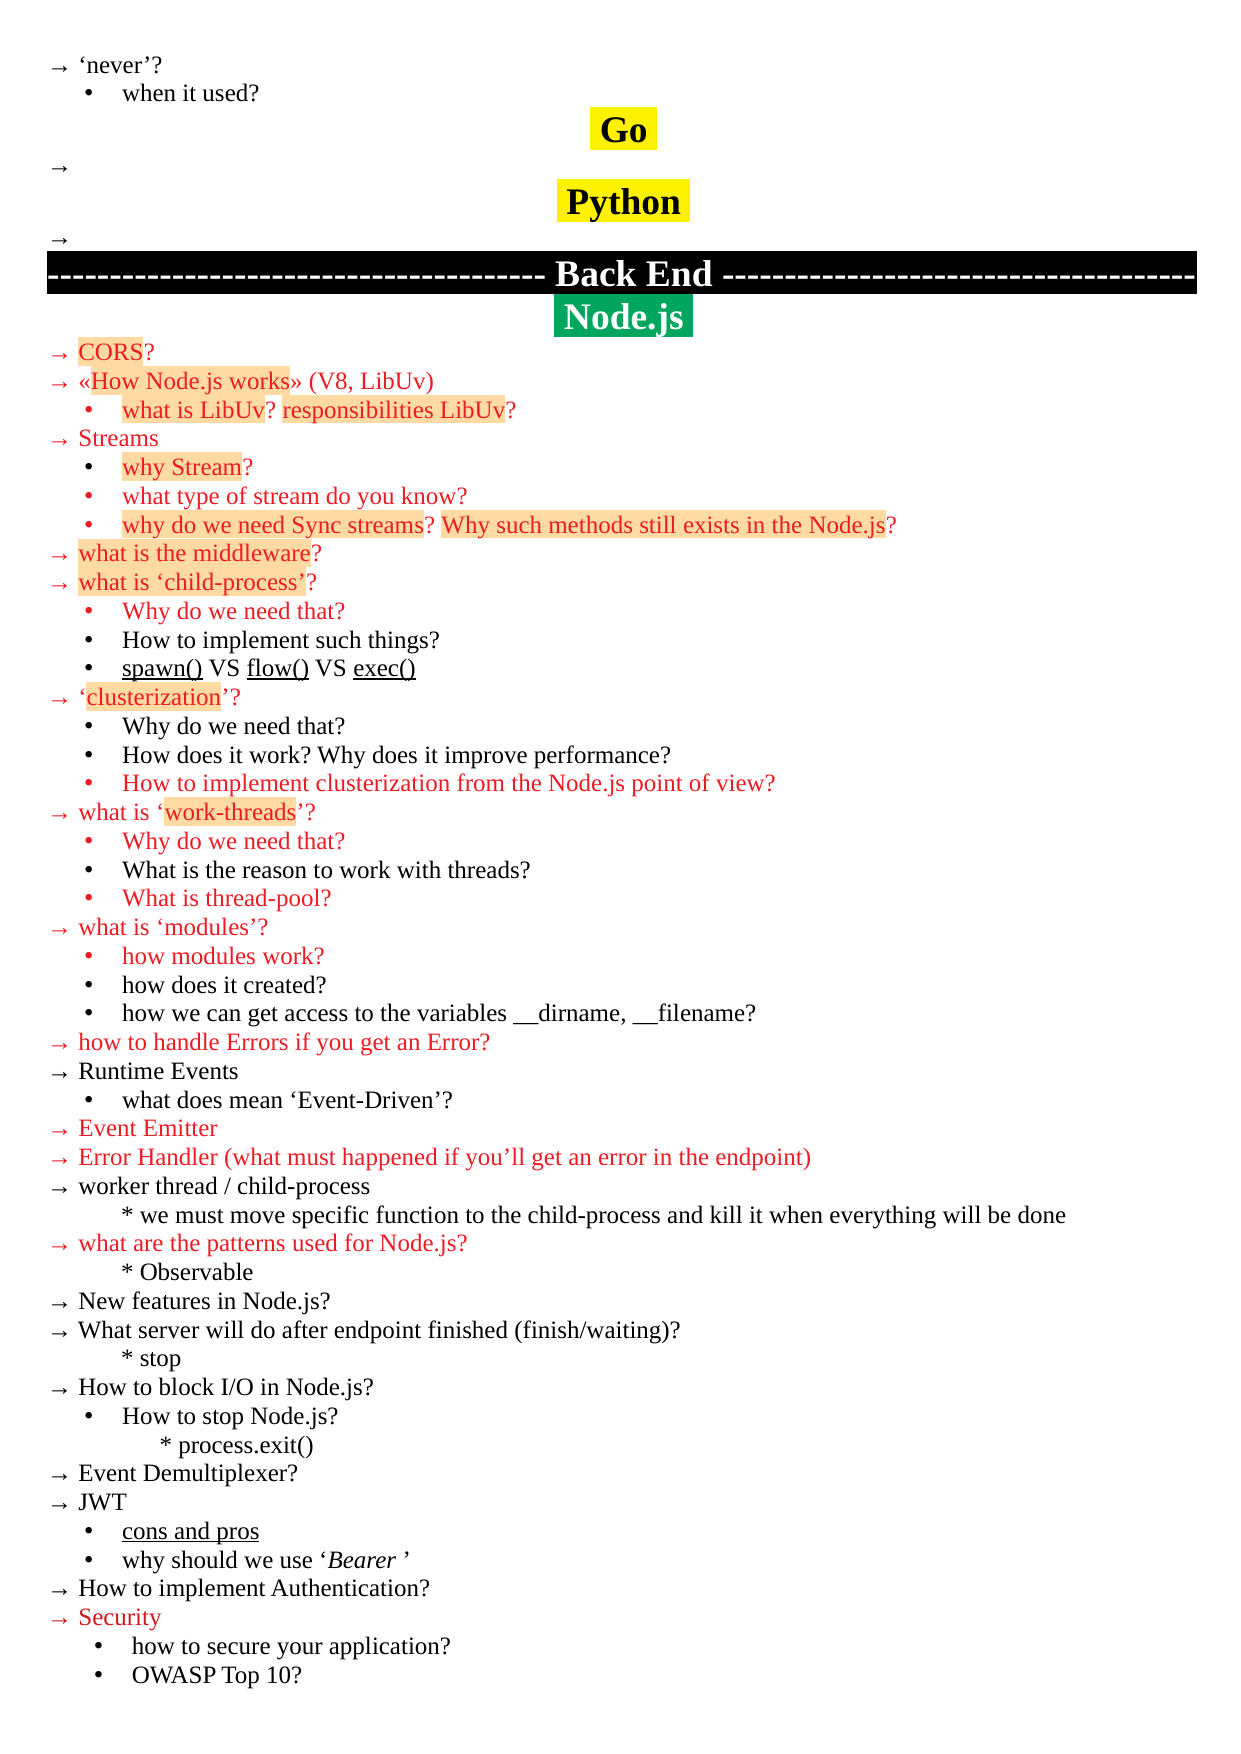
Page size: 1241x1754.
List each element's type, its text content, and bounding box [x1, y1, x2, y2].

text → what is ‘child-process’? [47, 567, 1200, 596]
list how does it created? [84, 970, 1200, 998]
list why Stream? [84, 452, 1200, 481]
list What is the reason to work with threads? [84, 855, 1200, 883]
list how modules work? [84, 941, 1200, 970]
list cons and pros [84, 1516, 1200, 1545]
list How to implement clusterization from the Node.js point of view? [84, 768, 1200, 797]
text → what is the middleware? [47, 538, 1200, 567]
text → what are the patterns used for Node.js? [47, 1228, 1200, 1257]
list How does it work? Why does it improve performance? [84, 740, 1200, 768]
text → [47, 222, 1200, 251]
text → JWT [47, 1487, 1200, 1516]
text → Error Handler (what must happened if you’ll get an error in the endpoint) [47, 1142, 1200, 1171]
text → Security [47, 1602, 1200, 1631]
text → Runtime Events [47, 1056, 1200, 1085]
text → «How Node.js works» (V8, LibUv) [47, 366, 1200, 395]
list What is thread-pool? [84, 883, 1200, 912]
text → [47, 150, 1200, 179]
text → New features in Node.js? [47, 1286, 1200, 1315]
list Why do we need that? [84, 596, 1200, 625]
text → what is ‘work-threads’? [47, 797, 1200, 826]
text Go [47, 107, 1200, 150]
text Node.js [47, 294, 1200, 337]
list when it used? [84, 78, 1200, 107]
list what does mean ‘Event-Driven’? [84, 1085, 1200, 1113]
text * Observable [47, 1257, 1200, 1286]
list why should we use ‘Bearer ’ [84, 1545, 1200, 1573]
text → CORS? [47, 337, 1200, 366]
list how to secure your application? [94, 1631, 1200, 1660]
list * process.exit() [122, 1430, 1200, 1458]
text → ‘never’? [47, 50, 1200, 78]
list OWASP Top 10? [94, 1660, 1200, 1688]
text → ‘clusterization’? [47, 682, 1200, 711]
list Why do we need that? [84, 826, 1200, 855]
text → how to handle Errors if you get an Error? [47, 1027, 1200, 1056]
text → How to block I/O in Node.js? [47, 1372, 1200, 1401]
list How to implement such things? [84, 625, 1200, 653]
text → worker thread / child-process [47, 1171, 1200, 1200]
text ---------------------------------------- Back End -------------------------------------- [47, 251, 1200, 294]
list why do we need Sync streams? Why such methods still exists in the Node.js? [84, 510, 1200, 538]
text → Event Emitter [47, 1113, 1200, 1142]
list How to stop Node.js? [84, 1401, 1200, 1430]
text → What server will do after endpoint finished (finish/waiting)? [47, 1315, 1200, 1343]
text Python [47, 179, 1200, 222]
text * stop [47, 1343, 1200, 1372]
text → Streams [47, 423, 1200, 452]
list what is LibUv? responsibilities LibUv? [84, 395, 1200, 423]
text → what is ‘modules’? [47, 912, 1200, 941]
text → Event Demultiplexer? [47, 1458, 1200, 1487]
text → How to implement Authentication? [47, 1573, 1200, 1602]
list what type of stream do you know? [84, 481, 1200, 510]
text * we must move specific function to the child-process and kill it when everything will be done [47, 1200, 1200, 1228]
list spawn() VS flow() VS exec() [84, 653, 1200, 682]
list Why do we need that? [84, 711, 1200, 740]
list how we can get access to the variables __dirname, __filename? [84, 998, 1200, 1027]
